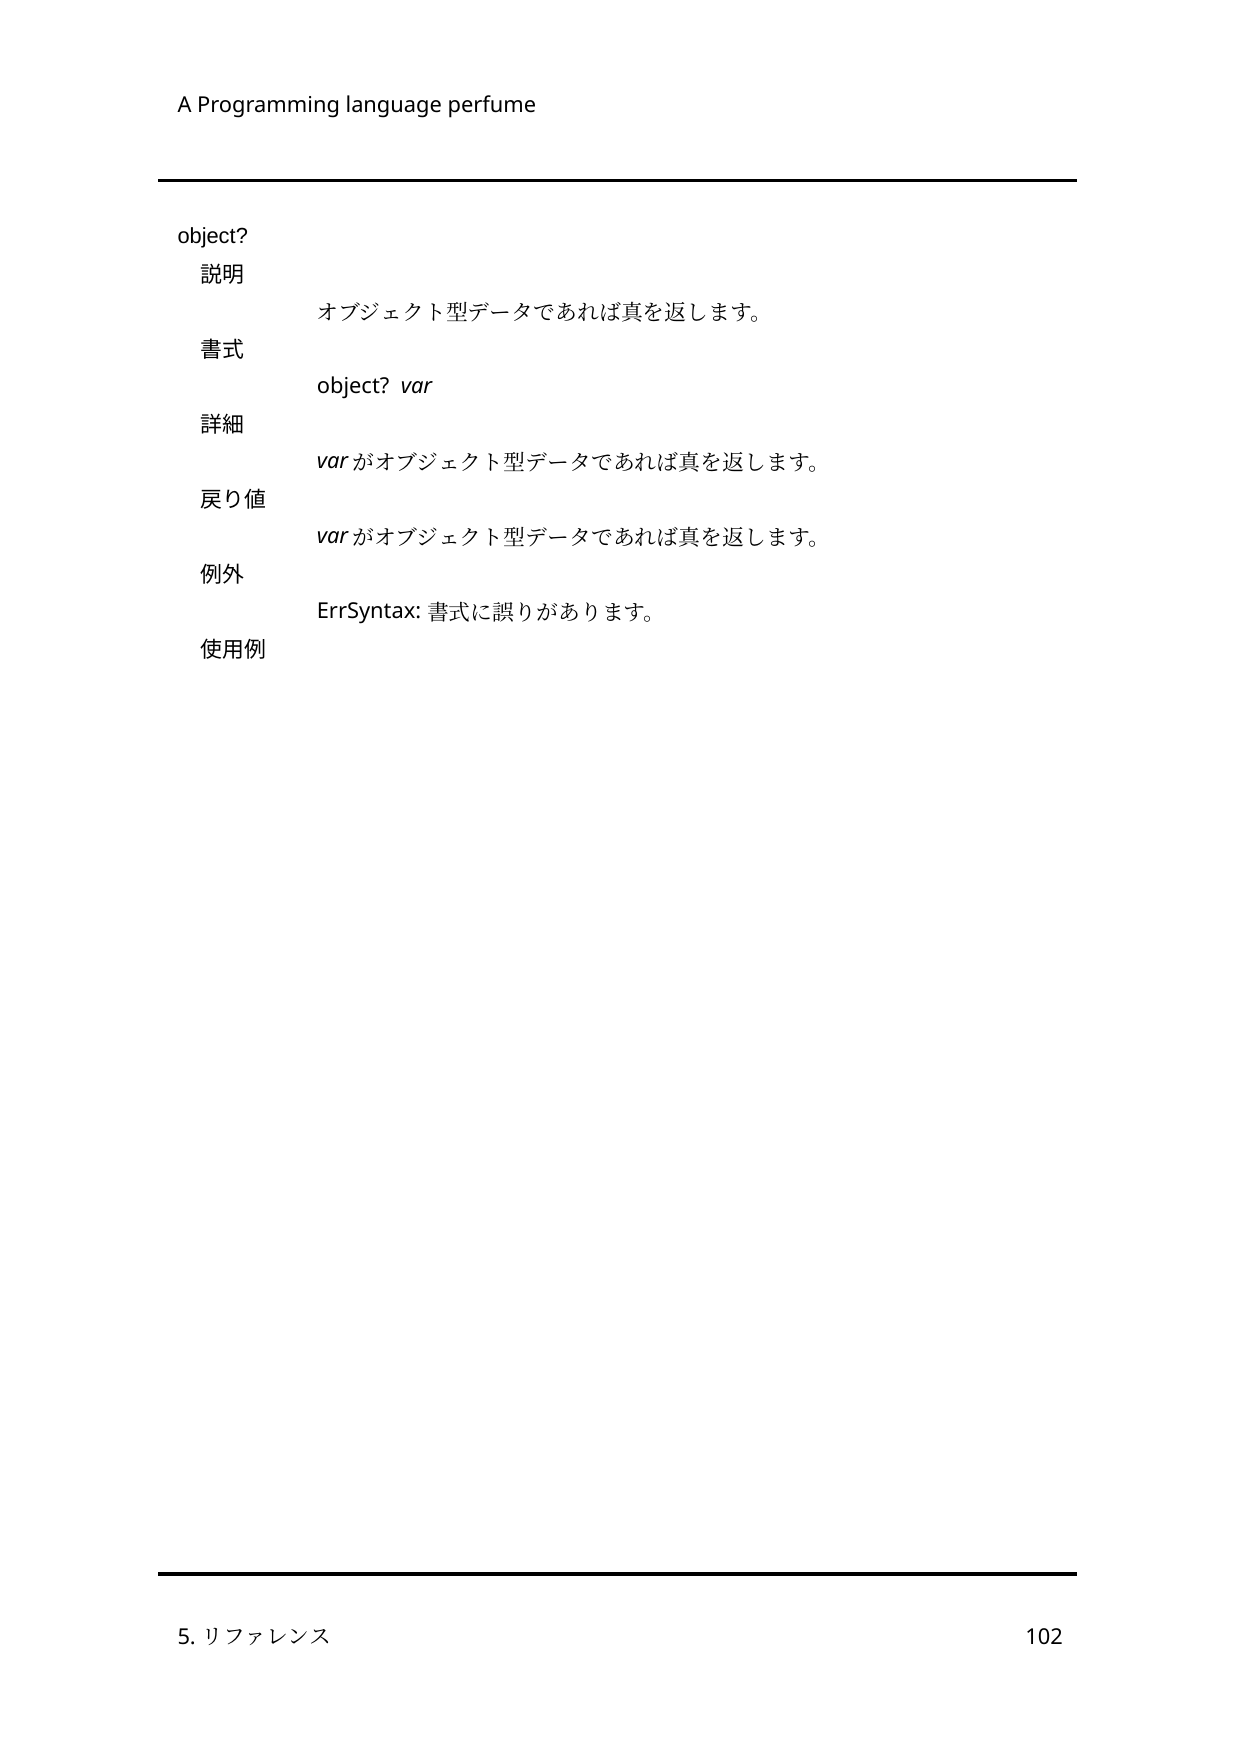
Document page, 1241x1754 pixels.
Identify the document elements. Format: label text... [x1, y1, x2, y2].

table_cell object? var [317, 329, 1063, 404]
subtitle object? [177, 217, 1063, 254]
table_cell 例外 [200, 554, 317, 629]
table_cell ErrSyntax: 書式に誤りがあります。 [317, 554, 1063, 629]
table_cell varがオブジェクト型データであれば真を返します。 [317, 404, 1063, 479]
table_header オブジェクト型データであれば真を返します。 [317, 254, 1063, 329]
table_cell 詳細 [200, 404, 317, 479]
table_cell varがオブジェクト型データであれば真を返します。 [317, 479, 1063, 554]
table_cell 使用例 [200, 629, 317, 704]
table_cell [317, 629, 1063, 704]
table_cell 戻り値 [200, 479, 317, 554]
table_cell 書式 [200, 329, 317, 404]
table_header 説明 [200, 254, 317, 329]
